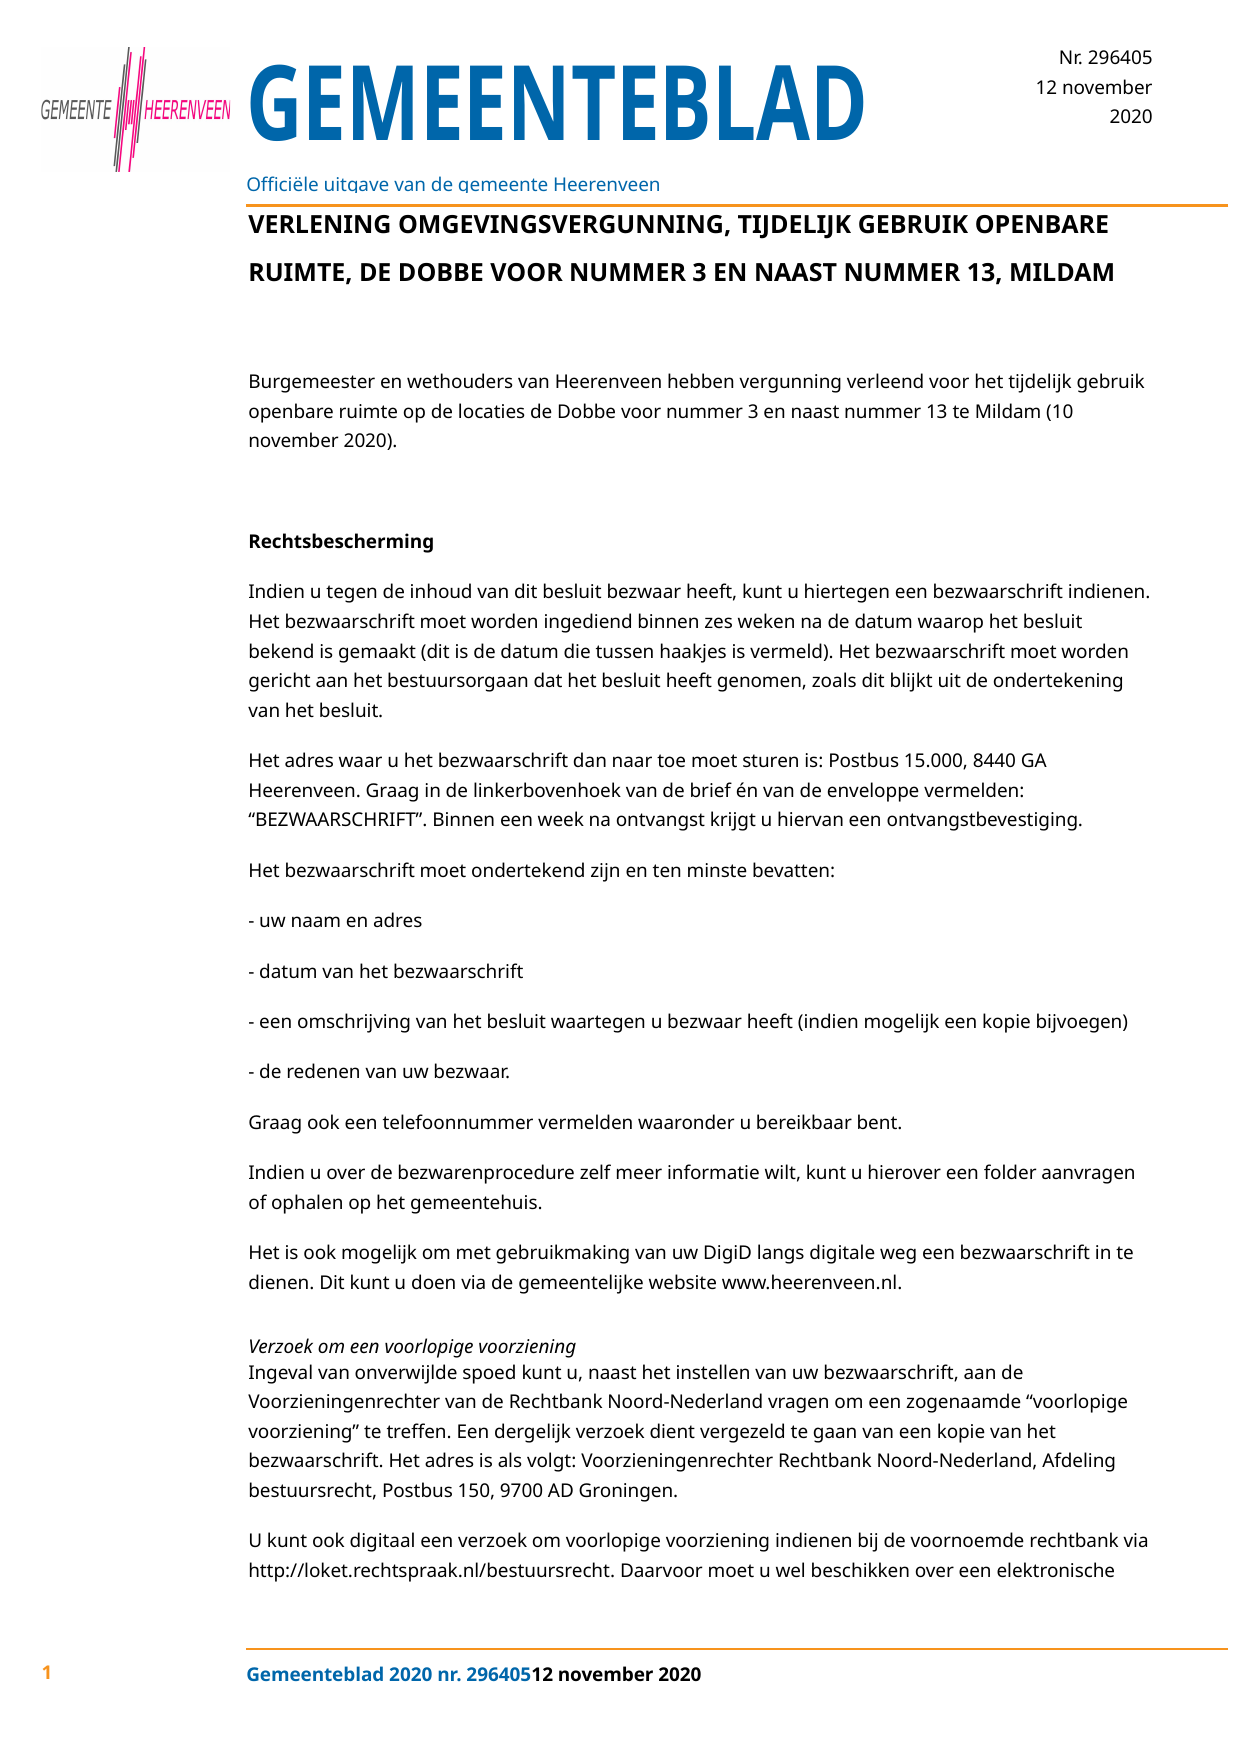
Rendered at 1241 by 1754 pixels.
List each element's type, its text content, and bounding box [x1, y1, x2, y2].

text VERLENING OMGEVINGSVERGUNNING, TIJDELIJK GEBRUIK OPENBARE RUIMTE, DE DOBBE VOOR NUMMER 3 EN NAAST NUMMER 13, MILDAM [248, 207, 1152, 288]
text Rechtsbescherming [248, 528, 1152, 554]
text Burgemeester en wethouders van Heerenveen hebben vergunning verleend voor het tijdelijk gebruik openbare ruimte op de locaties de Dobbe voor nummer 3 en naast nummer 13 te Mildam (10 november 2020). [248, 368, 1152, 453]
text U kunt ook digitaal een verzoek om voorlopige voorziening indienen bij de voornoemde rechtbank via http://loket.rechtspraak.nl/bestuursrecht. Daarvoor moet u wel beschikken over een elektronische [248, 1528, 1152, 1583]
text Het bezwaarschrift moet ondertekend zijn en ten minste bevatten: [248, 857, 1152, 883]
text - een omschrijving van het besluit waartegen u bezwaar heeft (indien mogelijk een kopie bijvoegen) [248, 1008, 1152, 1034]
text - datum van het bezwaarschrift [248, 958, 1152, 984]
text Graag ook een telefoonnummer vermelden waaronder u bereikbaar bent. [248, 1109, 1152, 1135]
text Het adres waar u het bezwaarschrift dan naar toe moet sturen is: Postbus 15.000, 8440 GA Heerenveen. Graag in de linkerbovenhoek van de brief én van de enveloppe vermelden: “BEZWAARSCHRIFT”. Binnen een week na ontvangst krijgt u hiervan een ontvangstbevestiging. [248, 747, 1152, 832]
text Indien u tegen de inhoud van dit besluit bezwaar heeft, kunt u hiertegen een bezwaarschrift indienen. Het bezwaarschrift moet worden ingediend binnen zes weken na de datum waarop het besluit bekend is gemaakt (dit is de datum die tussen haakjes is vermeld). Het bezwaarschrift moet worden gericht aan het bestuursorgaan dat het besluit heeft genomen, zoals dit blijkt uit de ondertekening van het besluit. [248, 579, 1152, 723]
text Ingeval van onverwijlde spoed kunt u, naast het instellen van uw bezwaarschrift, aan de Voorzieningenrechter van de Rechtbank Noord-Nederland vragen om een zogenaamde “voorlopige voorziening” te treffen. Een dergelijk verzoek dient vergezeld te gaan van een kopie van het bezwaarschrift. Het adres is als volgt: Voorzieningenrechter Rechtbank Noord-Nederland, Afdeling bestuursrecht, Postbus 150, 9700 AD Groningen. [248, 1359, 1152, 1503]
text Het is ook mogelijk om met gebruikmaking van uw DigiD langs digitale weg een bezwaarschrift in te dienen. Dit kunt u doen via de gemeentelijke website www.heerenveen.nl. [248, 1239, 1152, 1295]
text Indien u over de bezwarenprocedure zelf meer informatie wilt, kunt u hierover een folder aanvragen of ophalen op het gemeentehuis. [248, 1159, 1152, 1215]
text - uw naam en adres [248, 907, 1152, 933]
text - de redenen van uw bezwaar. [248, 1059, 1152, 1084]
text Verzoek om een voorlopige voorziening [248, 1333, 1152, 1359]
picture [41, 47, 231, 172]
